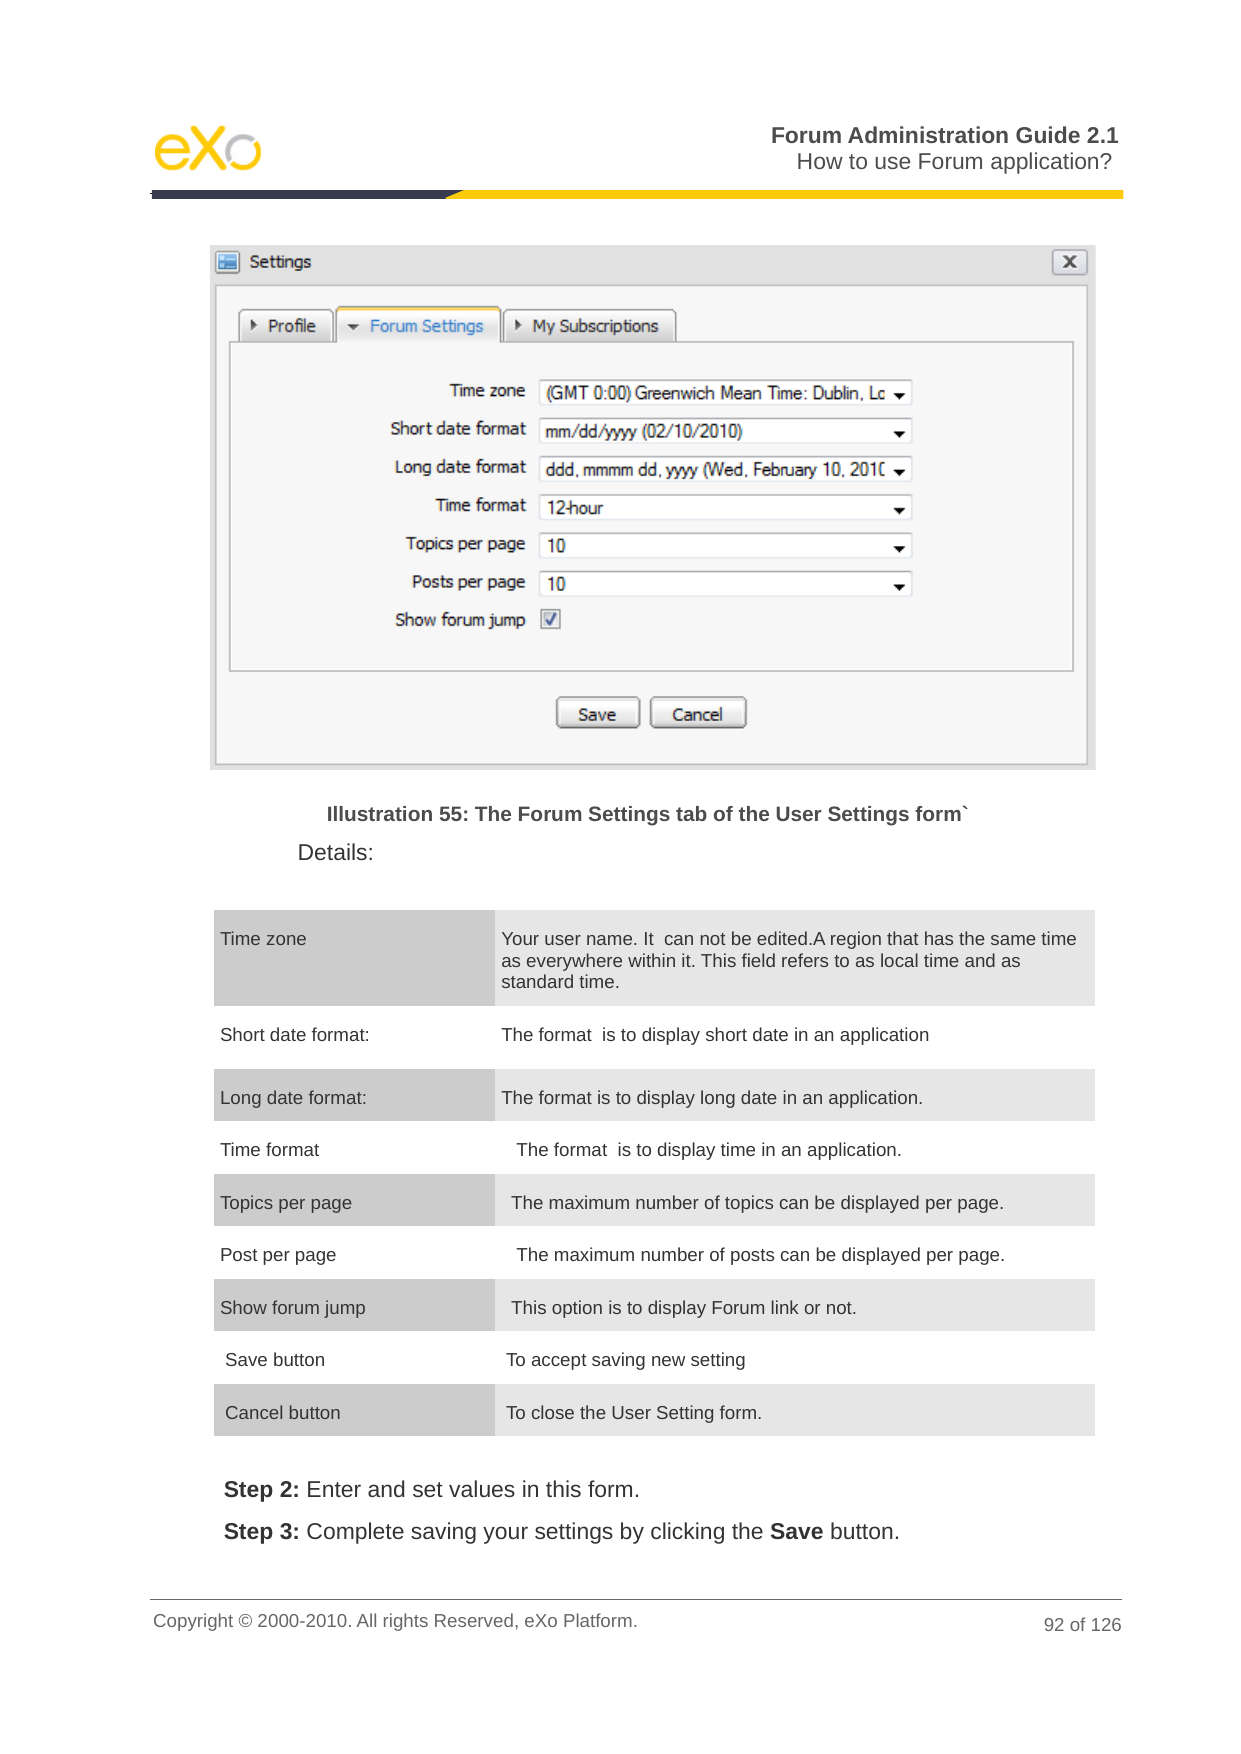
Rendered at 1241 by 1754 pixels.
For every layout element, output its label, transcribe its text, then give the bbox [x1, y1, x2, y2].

list Step 2: Enter and set values in this form. [186, 1476, 1122, 1503]
table_cell To close the User Setting form. [495, 1384, 1095, 1436]
table_cell This option is to display Forum link or not. [495, 1279, 1095, 1331]
table_header Time zone [214, 910, 495, 1006]
list Step 3: Complete saving your settings by clicking the Save button. [186, 1518, 1122, 1544]
table_cell Cancel button [214, 1384, 495, 1436]
table_header Your user name. It can not be edited.A region that has the same time as everywhere within it. This field refers to as local time and as standard time. [495, 910, 1095, 1006]
text Illustration 57: The Forum Settings tab of the User Settings form` [187, 799, 1108, 825]
table_cell Save button [214, 1331, 495, 1384]
table_cell Short date format: [214, 1006, 495, 1069]
picture [209, 245, 1096, 770]
table_cell The format is to display time in an application. [495, 1121, 1095, 1174]
picture [155, 125, 262, 171]
table_cell Long date format: [214, 1069, 495, 1121]
table_cell Time format [214, 1121, 495, 1174]
table_cell The maximum number of posts can be displayed per page. [495, 1226, 1095, 1279]
table_cell To accept saving new setting [495, 1331, 1095, 1384]
table_cell The format is to display short date in an application [495, 1006, 1095, 1069]
picture [151, 190, 1124, 199]
table_cell Topics per page [214, 1174, 495, 1226]
text Details: [187, 799, 1122, 865]
table_cell Post per page [214, 1226, 495, 1279]
table_cell The format is to display long date in an application. [495, 1069, 1095, 1121]
table_cell Show forum jump [214, 1279, 495, 1331]
table_cell The maximum number of topics can be displayed per page. [495, 1174, 1095, 1226]
